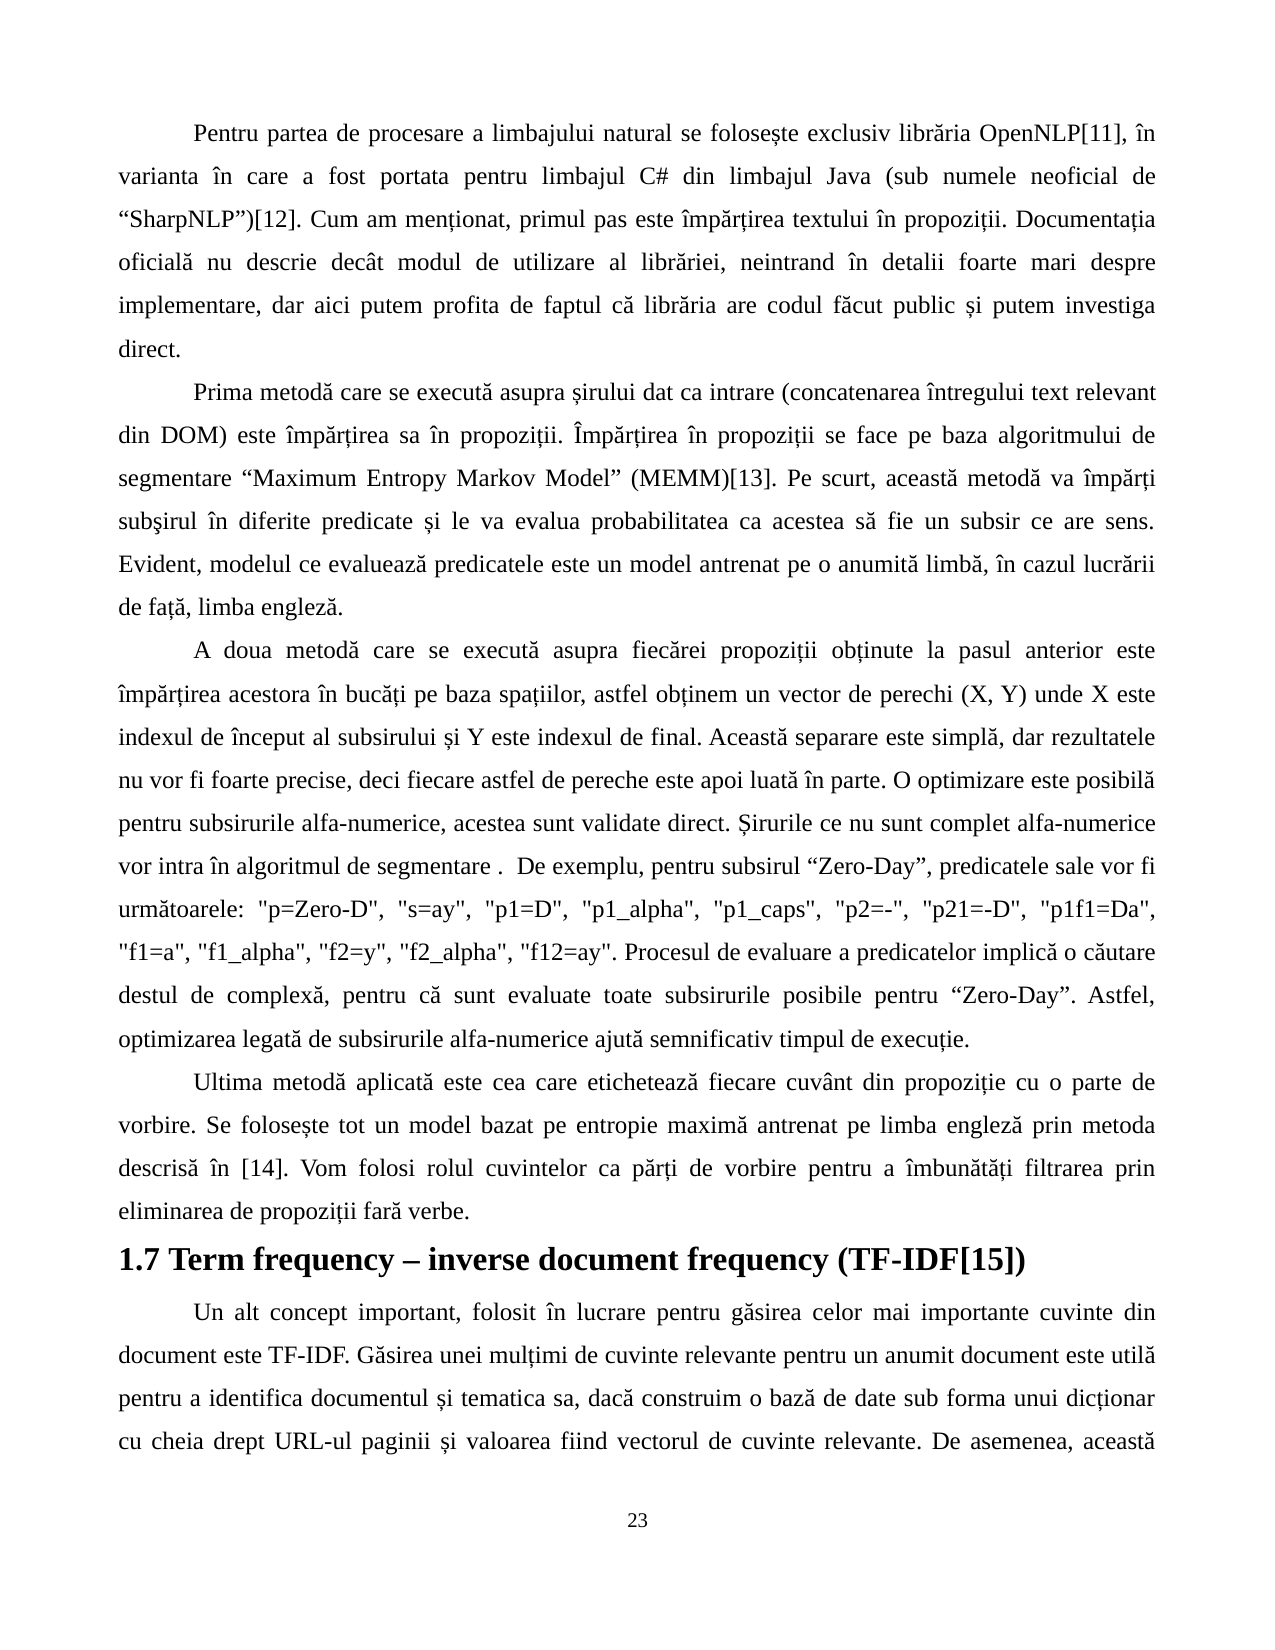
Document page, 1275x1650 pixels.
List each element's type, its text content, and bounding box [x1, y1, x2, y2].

subtitle A doua metodă care se execută asupra fiecărei propoziții obținute la pasul anterior este împărțirea acestora în bucăți pe baza spațiilor, astfel obținem un vector de perechi (X, Y) unde X este indexul de început al subsirului și Y este indexul de final. Această separare este simplă, dar rezultatele nu vor fi foarte precise, deci fiecare astfel de pereche este apoi luată în parte. O optimizare este posibilă pentru subsirurile alfa-numerice, acestea sunt validate direct. Șirurile ce nu sunt complet alfa-numerice vor intra în algoritmul de segmentare . De exemplu, pentru subsirul “Zero-Day”, predicatele sale vor fi următoarele: "p=Zero-D", "s=ay", "p1=D", "p1_alpha", "p1_caps", "p2=-", "p21=-D", "p1f1=Da", "f1=a", "f1_alpha", "f2=y", "f2_alpha", "f12=ay". Procesul de evaluare a predicatelor implică o căutare destul de complexă, pentru că sunt evaluate toate subsirurile posibile pentru “Zero-Day”. Astfel, optimizarea legată de subsirurile alfa-numerice ajută semnificativ timpul de execuție. [118, 636, 1157, 1052]
subtitle Ultima metodă aplicată este cea care etichetează fiecare cuvânt din propoziție cu o parte de vorbire. Se folosește tot un model bazat pe entropie maximă antrenat pe limba engleză prin metoda descrisă în [14]. Vom folosi rolul cuvintelor ca părți de vorbire pentru a îmbunătăți filtrarea prin eliminarea de propoziții fară verbe. [118, 1067, 1157, 1225]
subtitle Un alt concept important, folosit în lucrare pentru găsirea celor mai importante cuvinte din document este TF-IDF. Găsirea unei mulțimi de cuvinte relevante pentru un anumit document este utilă pentru a identifica documentul și tematica sa, dacă construim o bază de date sub forma unui dicționar cu cheia drept URL-ul paginii și valoarea fiind vectorul de cuvinte relevante. De asemenea, această [118, 1297, 1157, 1455]
subtitle Prima metodă care se execută asupra șirului dat ca intrare (concatenarea întregului text relevant din DOM) este împărțirea sa în propoziții. Împărțirea în propoziții se face pe baza algoritmului de segmentare “Maximum Entropy Markov Model” (MEMM)[13]. Pe scurt, această metodă va împărți subşirul în diferite predicate și le va evalua probabilitatea ca acestea să fie un subsir ce are sens. Evident, modelul ce evaluează predicatele este un model antrenat pe o anumită limbă, în cazul lucrării de față, limba engleză. [118, 377, 1157, 621]
subtitle Pentru partea de procesare a limbajului natural se folosește exclusiv librăria OpenNLP[11], în varianta în care a fost portata pentru limbajul C# din limbajul Java (sub numele neoficial de “SharpNLP”)[12]. Cum am menționat, primul pas este împărțirea textului în propoziții. Documentația oficială nu descrie decât modul de utilizare al librăriei, neintrand în detalii foarte mari despre implementare, dar aici putem profita de faptul că librăria are codul făcut public și putem investiga direct. [118, 118, 1157, 362]
subtitle 1.7 Term frequency – inverse document frequency (TF-IDF[15]) [118, 1239, 1157, 1278]
